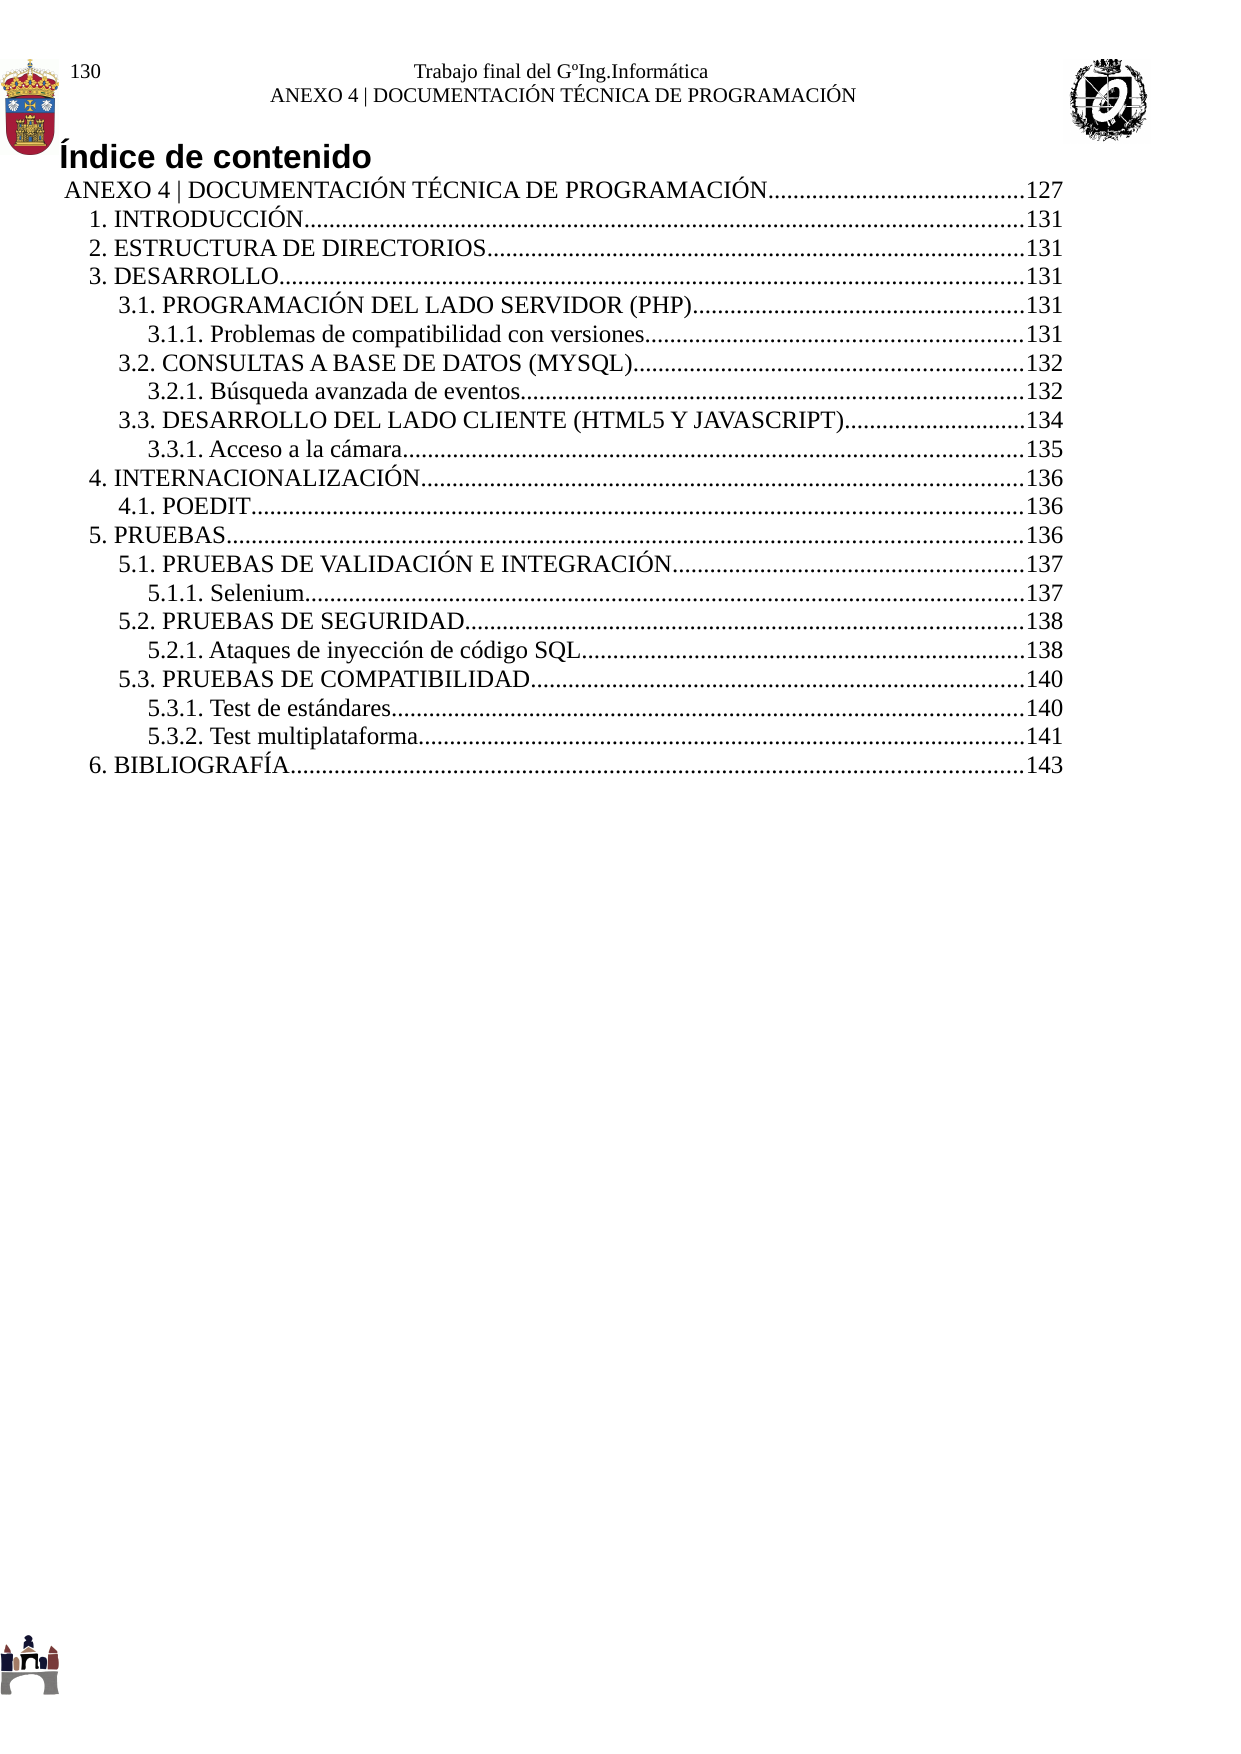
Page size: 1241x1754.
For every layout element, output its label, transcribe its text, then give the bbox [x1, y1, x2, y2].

picture [1063, 59, 1152, 144]
text 6. BIBLIOGRAFÍA 143 [88, 750, 1063, 779]
text 3.3.1. Acceso a la cámara 135 [147, 434, 1063, 463]
text 2. ESTRUCTURA DE DIRECTORIOS 131 [88, 233, 1063, 261]
text 1. INTRODUCCIÓN 131 [88, 204, 1063, 233]
text ANEXO 4 | DOCUMENTACIÓN TÉCNICA DE PROGRAMACIÓN 127 [59, 175, 1063, 204]
text 5.3.1. Test de estándares 140 [147, 693, 1063, 721]
text 5.2. PRUEBAS DE SEGURIDAD 138 [118, 606, 1063, 635]
picture [0, 1634, 59, 1695]
text 3.2.1. Búsqueda avanzada de eventos 132 [147, 376, 1063, 405]
subtitle Índice de contenido [59, 137, 1063, 175]
text 5.1.1. Selenium 137 [147, 578, 1063, 606]
text 3.1. PROGRAMACIÓN DEL LADO SERVIDOR (PHP) 131 [118, 290, 1063, 319]
text 5.3. PRUEBAS DE COMPATIBILIDAD 140 [118, 664, 1063, 693]
text 3.1.1. Problemas de compatibilidad con versiones 131 [147, 319, 1063, 348]
text 5.2.1. Ataques de inyección de código SQL 138 [147, 635, 1063, 664]
text 3. DESARROLLO 131 [88, 261, 1063, 290]
picture [0, 59, 59, 155]
text 5.3.2. Test multiplataforma 141 [147, 721, 1063, 750]
text 5. PRUEBAS 136 [88, 520, 1063, 549]
text 5.1. PRUEBAS DE VALIDACIÓN E INTEGRACIÓN 137 [118, 549, 1063, 578]
text 3.3. DESARROLLO DEL LADO CLIENTE (HTML5 Y JAVASCRIPT) 134 [118, 405, 1063, 434]
text 4. INTERNACIONALIZACIÓN 136 [88, 463, 1063, 491]
text 4.1. POEDIT 136 [118, 491, 1063, 520]
text 3.2. CONSULTAS A BASE DE DATOS (MYSQL) 132 [118, 348, 1063, 376]
